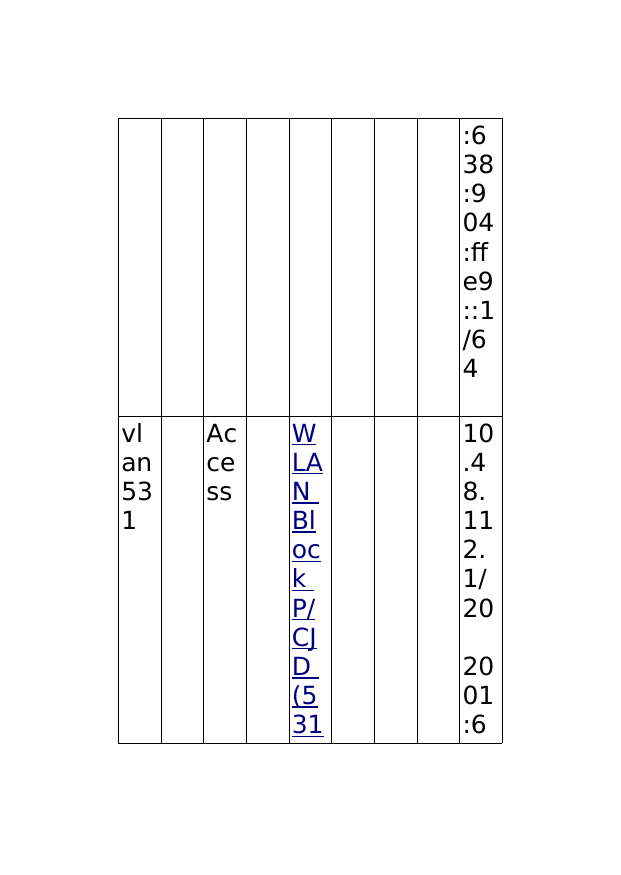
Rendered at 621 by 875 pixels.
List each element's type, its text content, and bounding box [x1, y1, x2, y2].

table_cell [119, 119, 161, 416]
table_cell [162, 119, 203, 416]
table_cell [247, 417, 289, 742]
table_cell :638:904:ffe9::1/64 [460, 119, 502, 416]
table_cell [418, 417, 459, 742]
table_cell [162, 417, 203, 742]
table_cell [332, 417, 374, 742]
table_cell [418, 119, 459, 416]
table_cell [204, 119, 246, 416]
table_cell [375, 119, 417, 416]
table_cell [332, 119, 374, 416]
table_cell [290, 119, 331, 416]
table_cell [375, 417, 417, 742]
table_cell [247, 119, 289, 416]
table_cell 10.48.112.1/20 2001:6 [460, 417, 502, 742]
table_cell WLAN Block P/CJD (531 [290, 417, 331, 742]
table_cell vlan531 [119, 417, 161, 742]
table_cell Access [204, 417, 246, 742]
